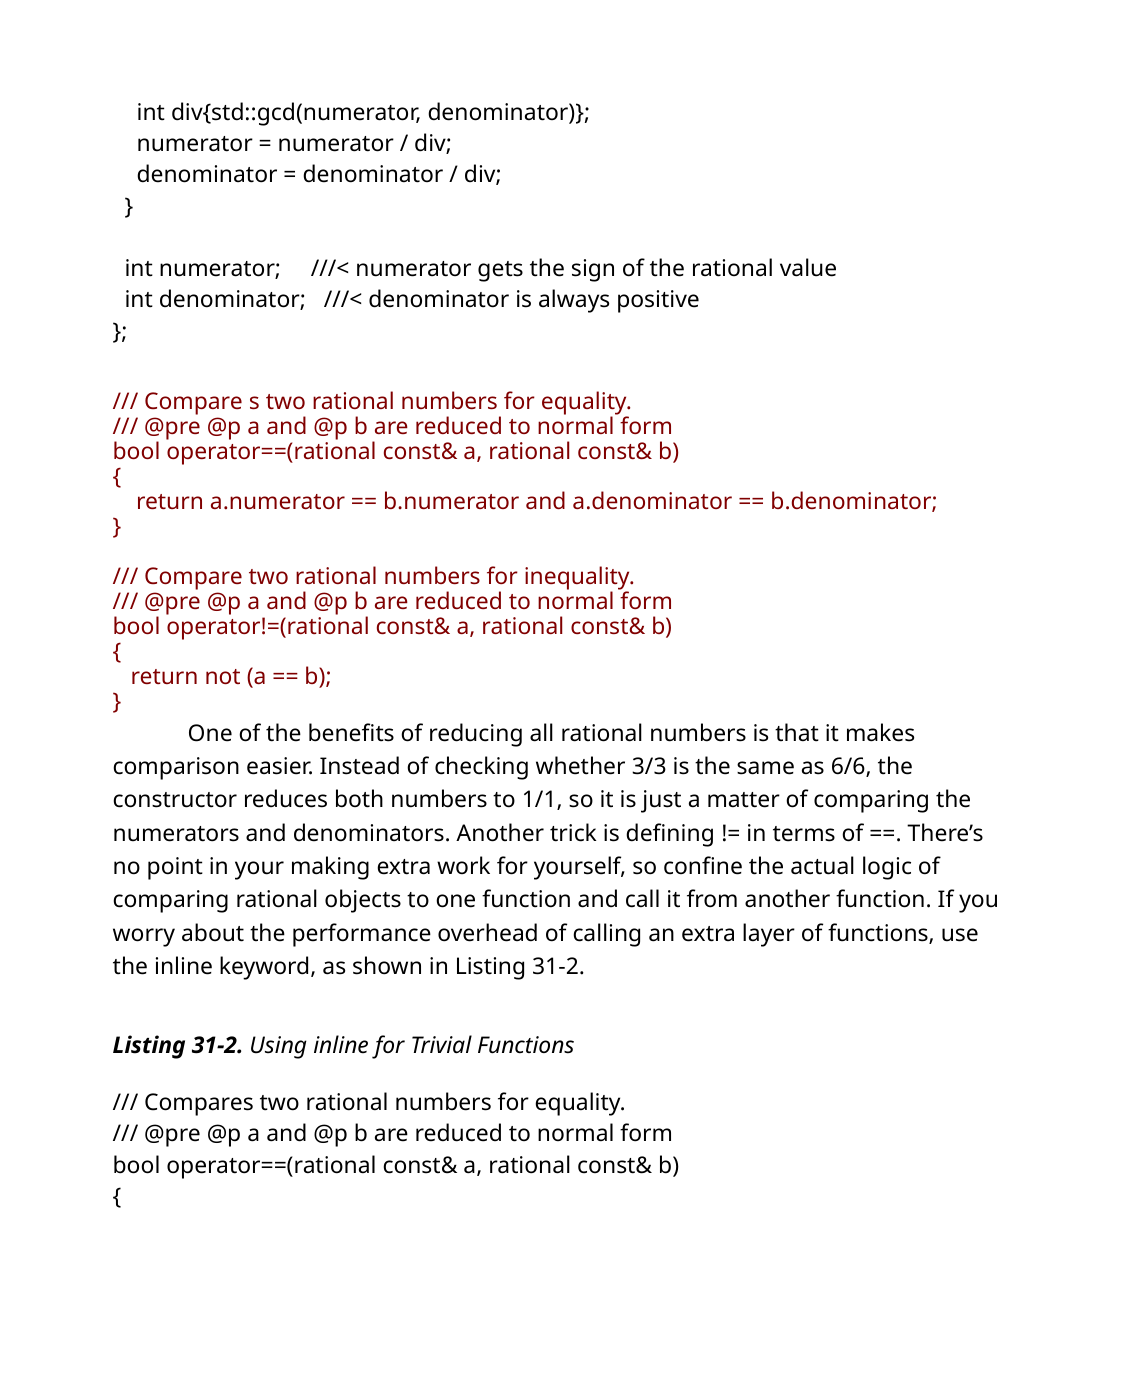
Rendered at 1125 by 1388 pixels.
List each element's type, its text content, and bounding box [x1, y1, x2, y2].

text /// Compares two rational numbers for equality. [112, 1086, 1012, 1117]
text denominator = denominator / div; [112, 158, 1012, 190]
text bool operator!=(rational const& a, rational const& b) [112, 615, 997, 640]
text numerator = numerator / div; [112, 127, 1012, 158]
text { [112, 640, 997, 665]
text { [112, 465, 997, 490]
text /// @pre @p a and @p b are reduced to normal form [112, 415, 997, 440]
text /// @pre @p a and @p b are reduced to normal form [112, 1117, 1012, 1148]
text /// Compare s two rational numbers for equality. [112, 390, 997, 415]
text int div{std::gcd(numerator, denominator)}; [112, 96, 1012, 127]
text One of the benefits of reducing all rational numbers is that it makes comparison easier. Instead of checking whether 3/3 is the same as 6/6, the constructor reduces both numbers to 1/1, so it is just a matter of comparing the numerators and denominators. Another trick is defining != in terms of ==. There’s no point in your making extra work for yourself, so confine the actual logic of comparing rational objects to one function and call it from another function. If you worry about the performance overhead of calling an extra layer of functions, use the inline keyword, as shown in Listing 31-2. [112, 715, 1012, 981]
text } [112, 190, 1012, 221]
text int denominator; ///< denominator is always positive [112, 283, 1012, 315]
text return not (a == b); [112, 665, 997, 690]
text } [112, 515, 997, 540]
text /// Compare two rational numbers for inequality. [112, 565, 997, 590]
text }; [112, 315, 1012, 346]
text Listing 31-2. Using inline for Trivial Functions [112, 1029, 1012, 1061]
text bool operator==(rational const& a, rational const& b) [112, 440, 997, 465]
text return a.numerator == b.numerator and a.denominator == b.denominator; [112, 490, 997, 515]
text { [112, 1180, 1012, 1211]
text int numerator; ///< numerator gets the sign of the rational value [112, 252, 1012, 283]
text /// @pre @p a and @p b are reduced to normal form [112, 590, 997, 615]
text } [112, 690, 997, 715]
text bool operator==(rational const& a, rational const& b) [112, 1148, 1012, 1180]
